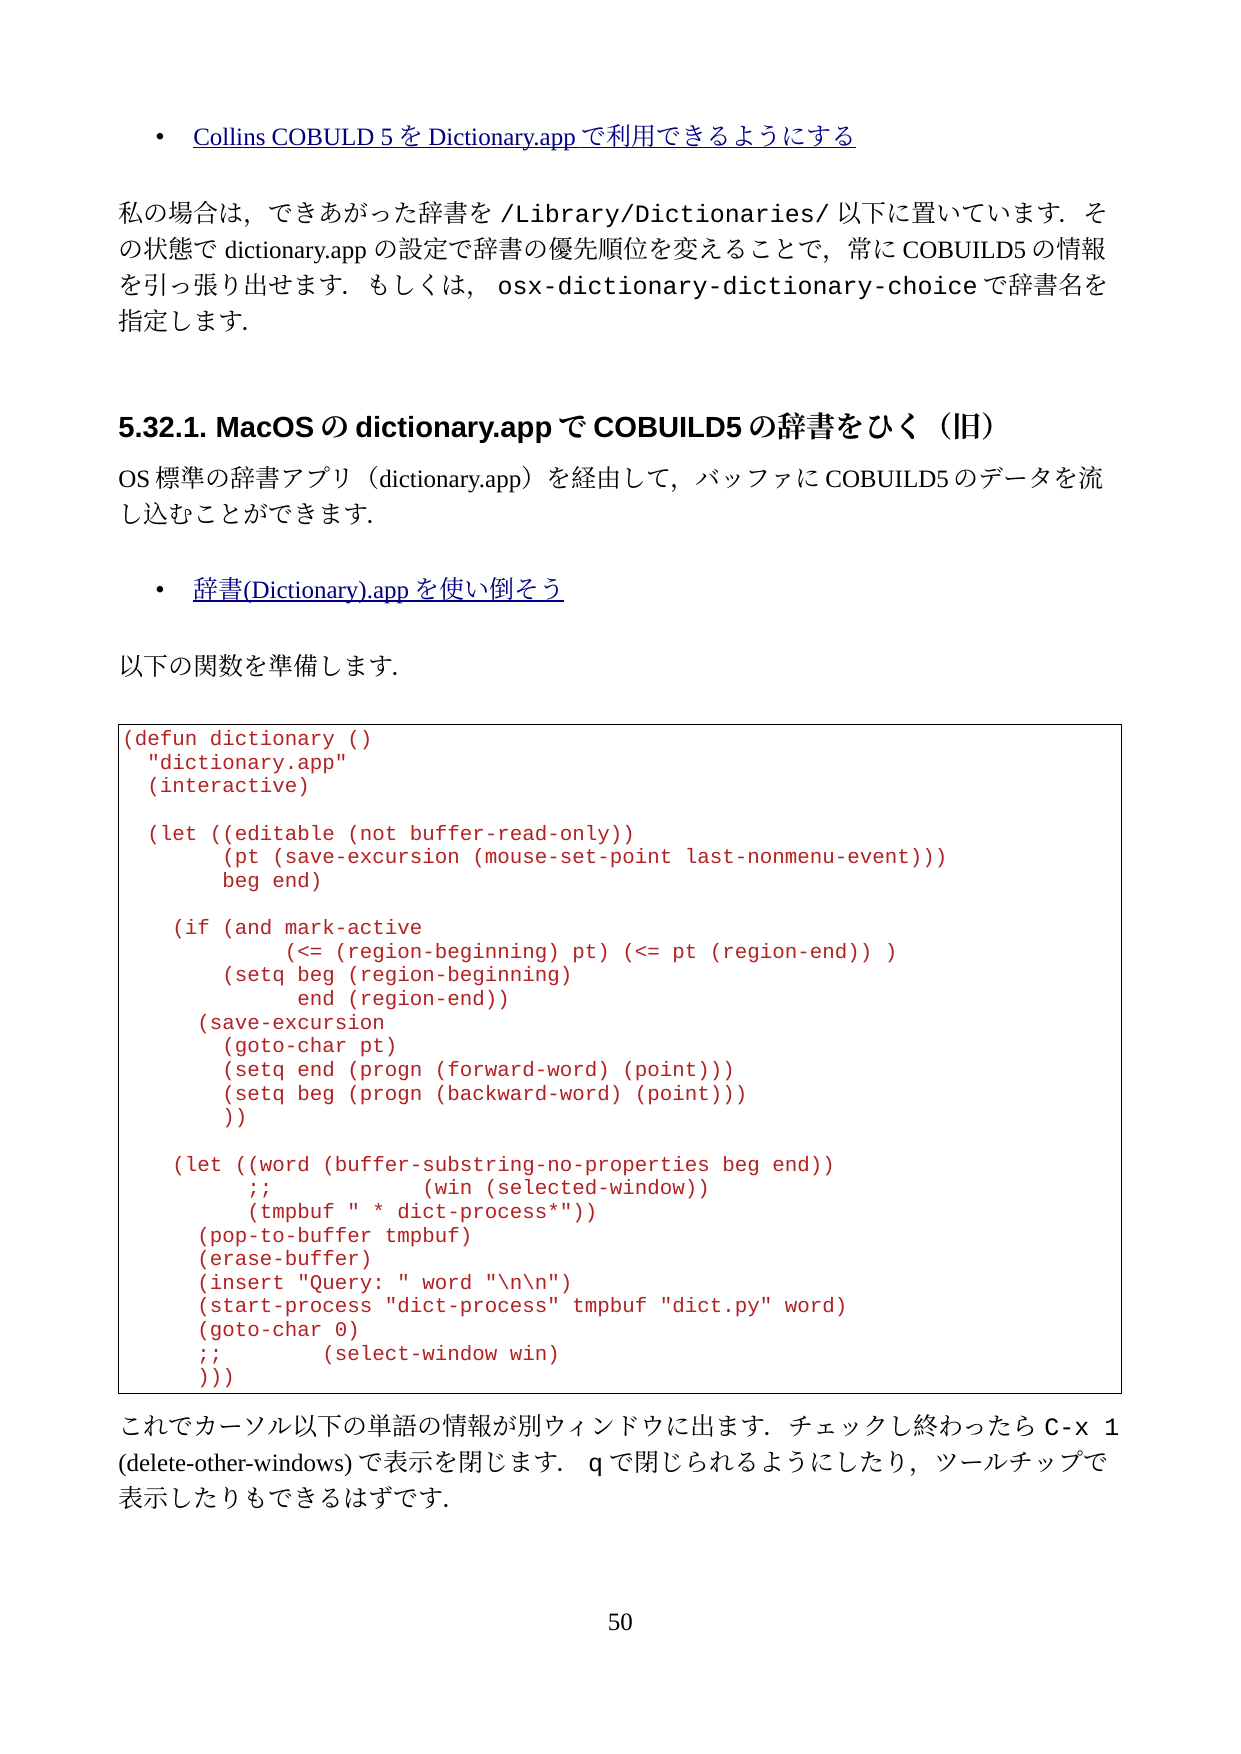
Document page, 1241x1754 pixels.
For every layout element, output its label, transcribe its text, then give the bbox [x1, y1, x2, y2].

text (if (and mark-active [119, 913, 1121, 937]
text ))) [119, 1362, 1121, 1393]
text )) [119, 1102, 1121, 1126]
text (setq beg (region-beginning) [119, 961, 1121, 984]
text (interactive) [119, 771, 1121, 795]
text beg end) [119, 866, 1121, 889]
text (defun dictionary () [119, 725, 1121, 748]
text (insert "Query: " word "\n\n") [119, 1268, 1121, 1292]
text ;; (select-window win) [119, 1339, 1121, 1362]
text これでカーソル以下の単語の情報が別ウィンドウに出ます．チェックし終わったら C-x 1 (delete-other-windows) で表示を閉じます． q で閉じられるようにしたり，ツールチップで表示したりもできるはずです． [118, 1406, 1122, 1544]
subtitle MacOSのdictionary.appでCOBUILD5の辞書をひく（旧） [118, 404, 1122, 446]
text OS標準の辞書アプリ（dictionary.app）を経由して，バッファにCOBUILD5のデータを流し込むことができます． [118, 458, 1122, 559]
text (pt (save-excursion (mouse-set-point last-nonmenu-event))) [119, 842, 1121, 866]
text (pop-to-buffer tmpbuf) [119, 1221, 1121, 1244]
text (let ((word (buffer-substring-no-properties beg end)) [119, 1150, 1121, 1173]
text (save-excursion [119, 1008, 1121, 1031]
list Collins COBULD 5をDictionary.appで利用できるようにする [156, 118, 1122, 181]
text (let ((editable (not buffer-read-only)) [119, 819, 1121, 842]
text (start-process "dict-process" tmpbuf "dict.py" word) [119, 1292, 1121, 1315]
text 私の場合は，できあがった辞書を /Library/Dictionaries/ 以下に置いています．その状態で dictionary.app の設定で辞書の優先順位を変えることで，常にCOBUILD5の情報を引っ張り出せます．もしくは， osx-dictionary-dictionary-choice で辞書名を指定します． [118, 193, 1122, 367]
text 以下の関数を準備します． [118, 647, 1122, 712]
text (setq beg (progn (backward-word) (point))) [119, 1079, 1121, 1102]
text end (region-end)) [119, 984, 1121, 1008]
text (setq end (progn (forward-word) (point))) [119, 1055, 1121, 1079]
text (erase-buffer) [119, 1244, 1121, 1268]
text (tmpbuf " * dict-process*")) [119, 1197, 1121, 1221]
text (goto-char 0) [119, 1315, 1121, 1339]
text (<= (region-beginning) pt) (<= pt (region-end)) ) [119, 937, 1121, 961]
list 辞書(Dictionary).appを使い倒そう [156, 572, 1122, 634]
text (goto-char pt) [119, 1031, 1121, 1055]
text "dictionary.app" [119, 748, 1121, 771]
text ;; (win (selected-window)) [119, 1173, 1121, 1197]
